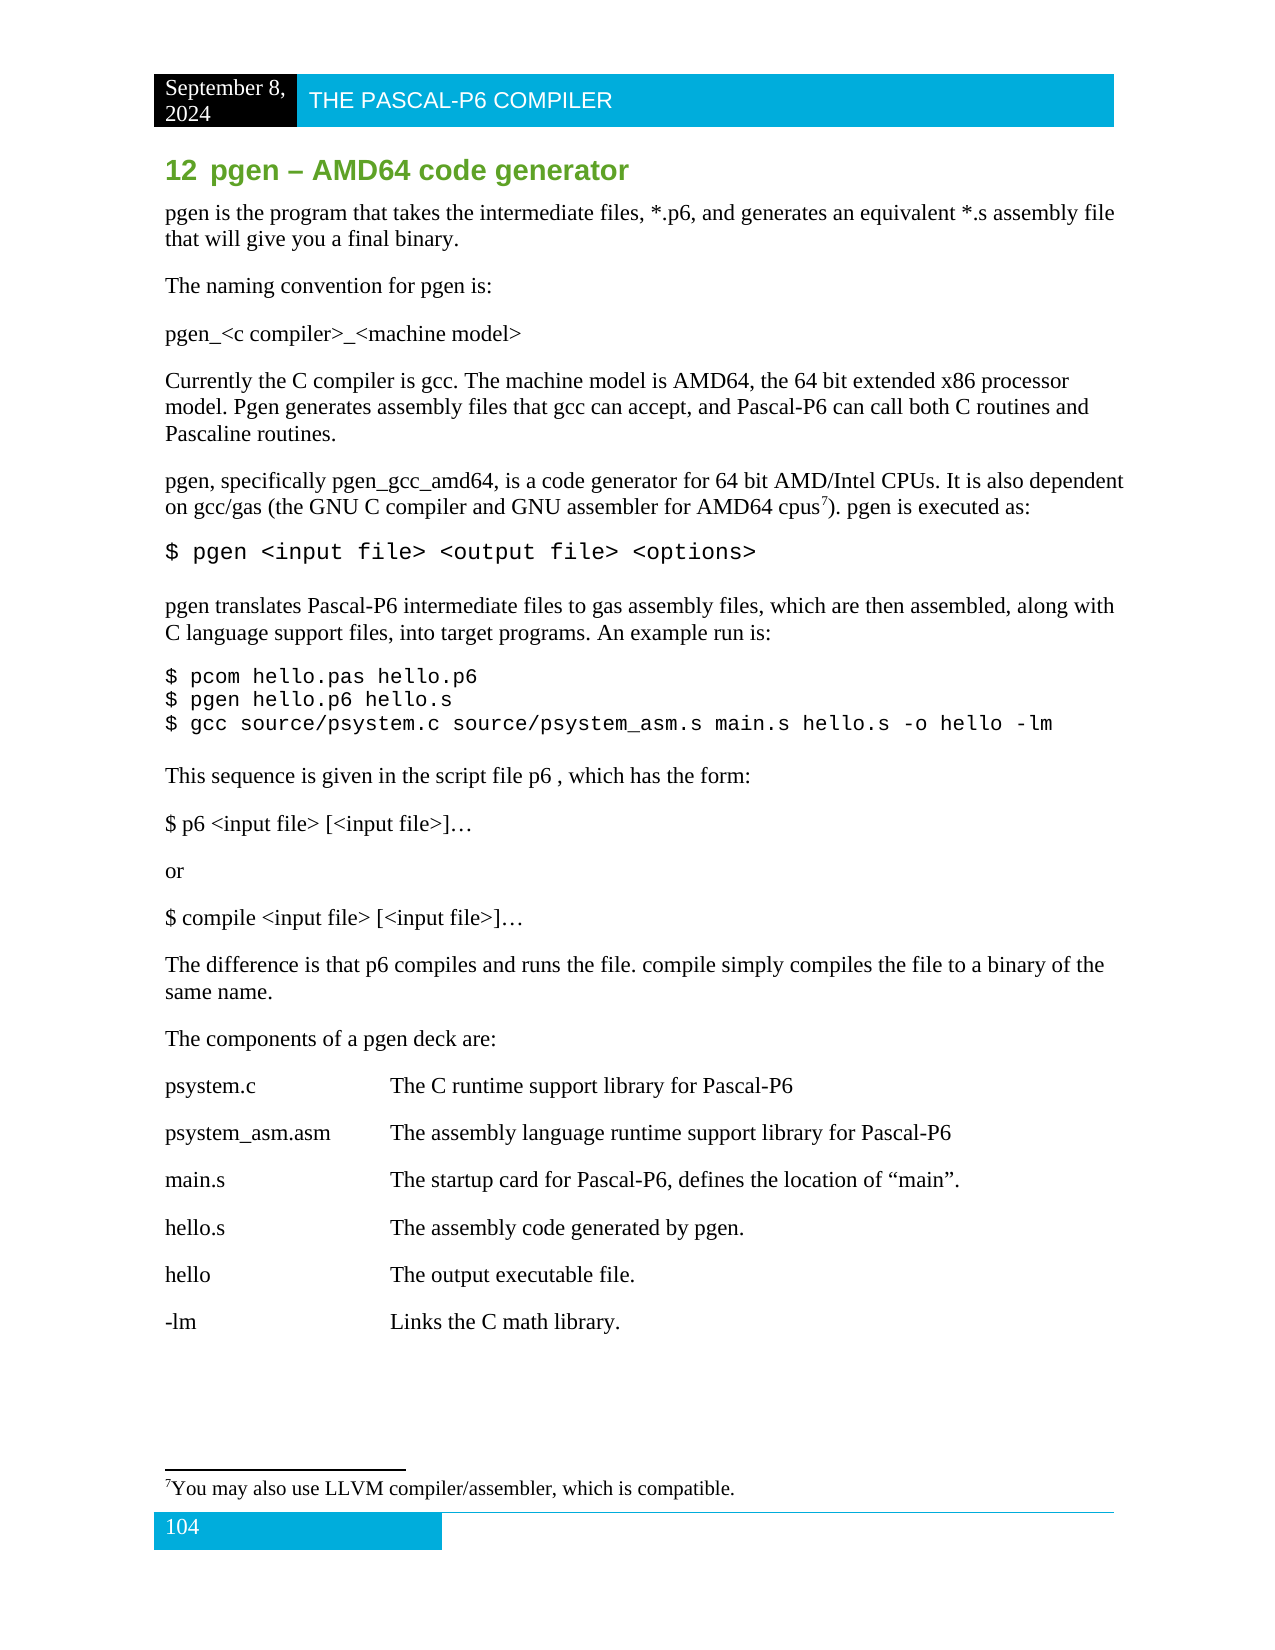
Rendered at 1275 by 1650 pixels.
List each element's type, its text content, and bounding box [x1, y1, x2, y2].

text pgen, specifically pgen_gcc_amd64, is a code generator for 64 bit AMD/Intel CPUs. It is also dependent on gcc/gas (the GNU C compiler and GNU assembler for AMD64 cpus). pgen is executed as: [165, 467, 1125, 519]
text $ pgen hello.p6 hello.s [165, 689, 1125, 713]
text $ pgen <input file> <output file> <options> [165, 540, 1125, 566]
text The components of a pgen deck are: [165, 1025, 1125, 1051]
text pgen translates Pascal-P6 intermediate files to gas assembly files, which are then assembled, along with C language support files, into target programs. An example run is: [165, 592, 1125, 645]
text psystem.c The C runtime support library for Pascal-P6 [165, 1072, 1125, 1098]
text $ gcc source/psystem.c source/psystem_asm.s main.s hello.s -o hello -lm [165, 713, 1125, 737]
text pgen is the program that takes the intermediate files, *.p6, and generates an equivalent *.s assembly file that will give you a final binary. [165, 199, 1125, 252]
text psystem_asm.asm The assembly language runtime support library for Pascal-P6 [165, 1119, 1125, 1146]
text -lm Links the C math library. [165, 1308, 1125, 1334]
text $ compile <input file> [<input file>]… [165, 904, 1125, 931]
text $ pcom hello.pas hello.p6 [165, 666, 1125, 689]
text $ p6 <input file> [<input file>]… [165, 810, 1125, 836]
text main.s The startup card for Pascal-P6, defines the location of “main”. [165, 1166, 1125, 1193]
text This sequence is given in the script file p6 , which has the form: [165, 763, 1125, 789]
text hello The output executable file. [165, 1261, 1125, 1287]
subtitle pgen – AMD64 code generator [165, 153, 1125, 186]
text or [165, 857, 1125, 883]
text The naming convention for pgen is: [165, 272, 1125, 299]
text hello.s The assembly code generated by pgen. [165, 1214, 1125, 1240]
text Currently the C compiler is gcc. The machine model is AMD64, the 64 bit extended x86 processor model. Pgen generates assembly files that gcc can accept, and Pascal-P6 can call both C routines and Pascaline routines. [165, 367, 1125, 446]
text The difference is that p6 compiles and runs the file. compile simply compiles the file to a binary of the same name. [165, 951, 1125, 1004]
text pgen_<c compiler>_<machine model> [165, 320, 1125, 346]
text You may also use LLVM compiler/assembler, which is compatible. [165, 1476, 1125, 1500]
